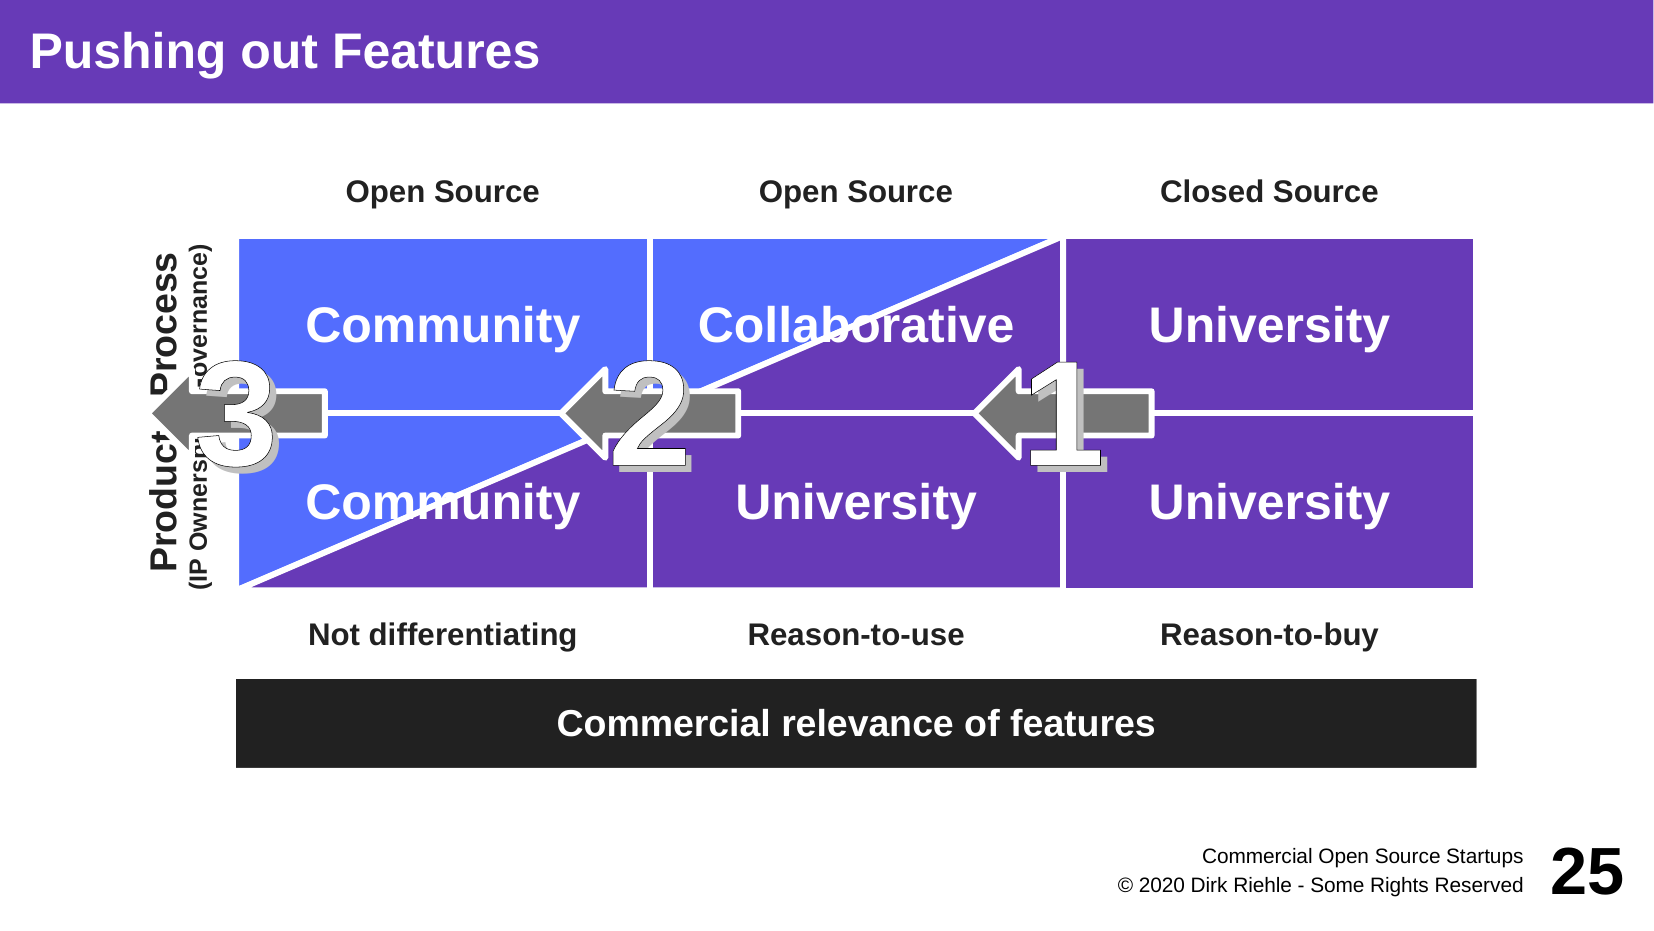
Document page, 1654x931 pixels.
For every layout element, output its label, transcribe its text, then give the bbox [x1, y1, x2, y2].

text_box 3 [118, 295, 355, 532]
text_box Open Source [236, 147, 649, 237]
text_box University [1064, 237, 1477, 413]
text_box University [1063, 413, 1477, 590]
text_box Process (Governance) [118, 206, 237, 295]
text_box Community [237, 237, 649, 413]
text_box University [649, 413, 1063, 590]
text_box Reason-to-buy [1062, 590, 1477, 679]
text_box Collaborative [649, 237, 1063, 413]
text_box Commercial relevance of features [236, 679, 1477, 768]
text_box Open Source [649, 147, 1062, 237]
text_box Not differentiating [236, 590, 649, 679]
text_box Community [237, 413, 649, 590]
text_box 2 [531, 295, 768, 532]
text_box Closed Source [1062, 147, 1477, 237]
text_box 1 [944, 295, 1182, 532]
text_box Product (IP Ownership) [118, 532, 237, 621]
title Pushing out Features [0, 0, 1654, 104]
text_box Reason-to-use [649, 590, 1062, 679]
